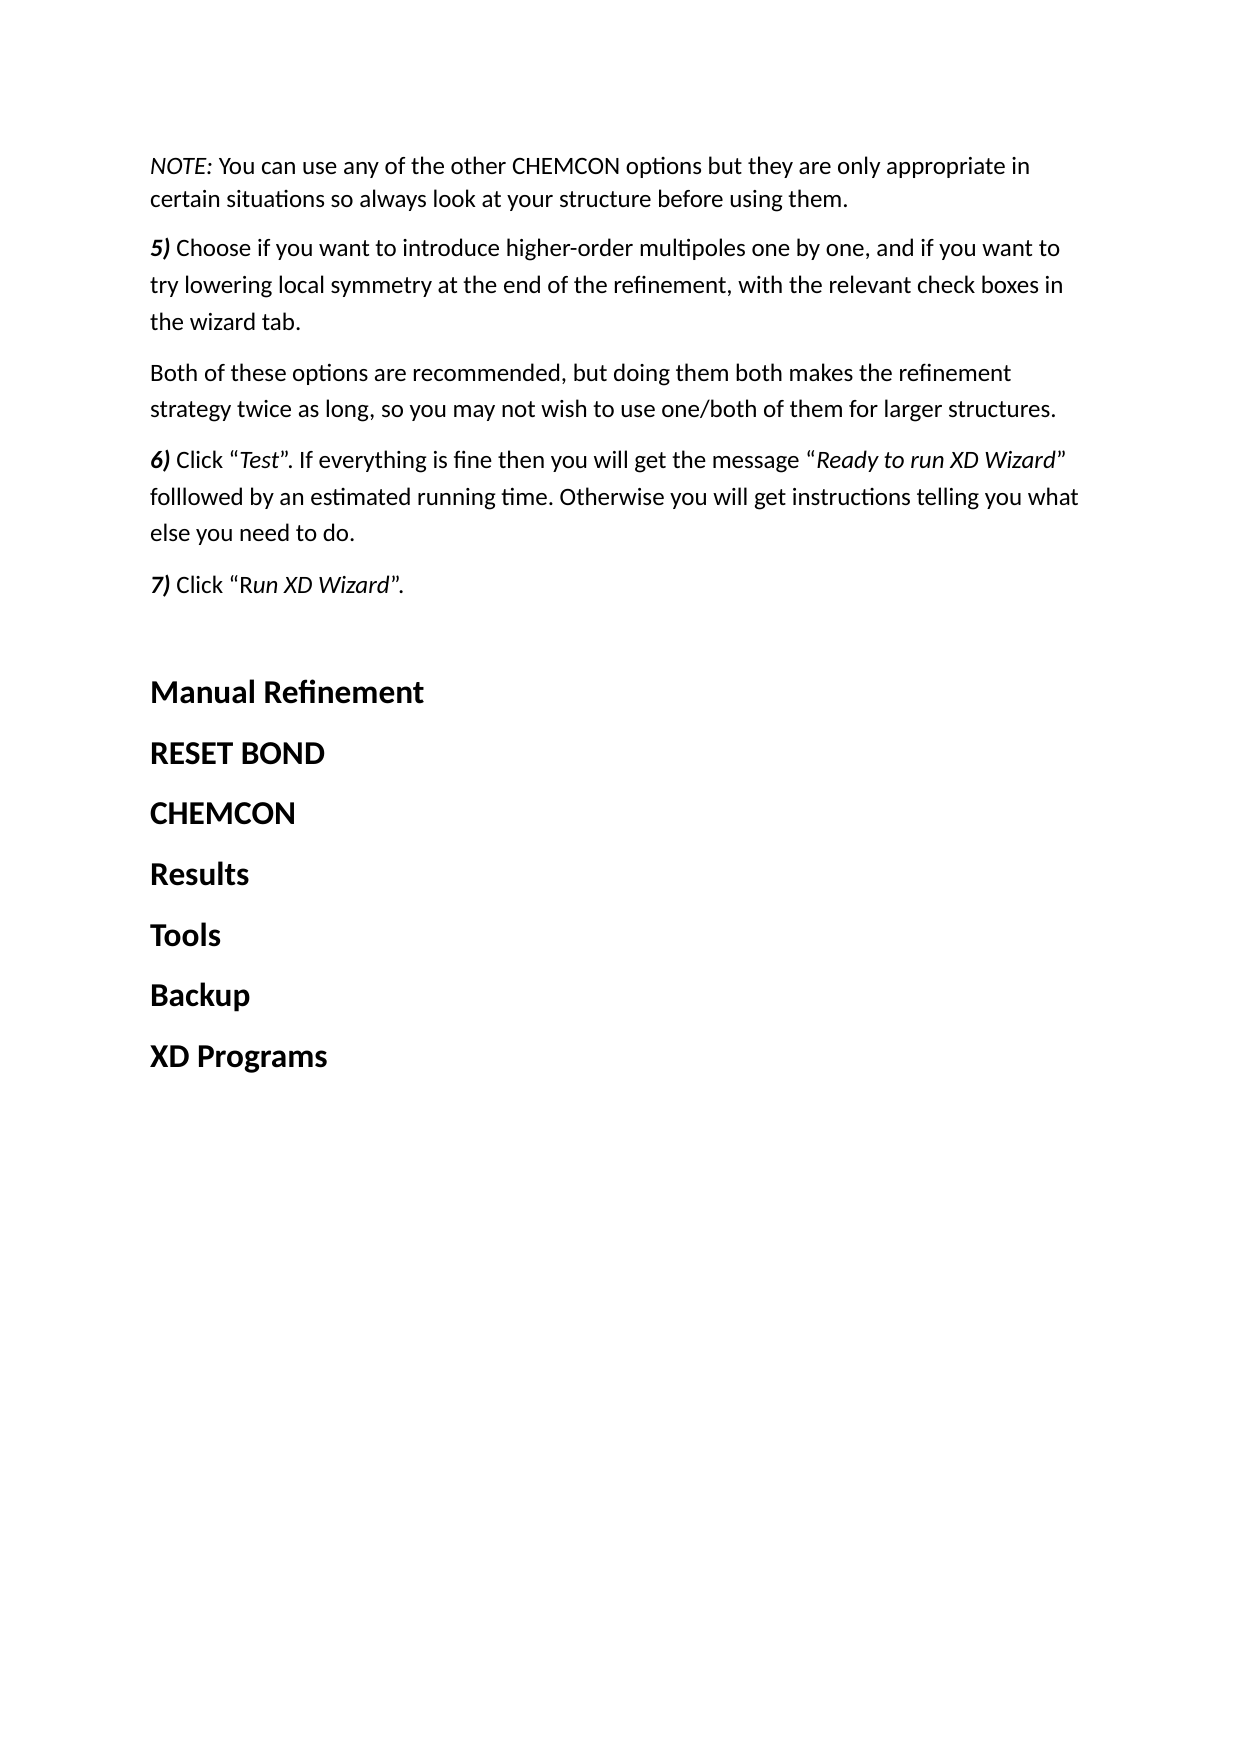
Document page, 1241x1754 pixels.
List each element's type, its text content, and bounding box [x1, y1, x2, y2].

text Results [150, 853, 1090, 894]
text Both of these options are recommended, but doing them both makes the refinement strategy twice as long, so you may not wish to use one/both of them for larger structures. [150, 357, 1090, 424]
text CHEMCON [150, 792, 1090, 833]
text 7) Click “Run XD Wizard”. [150, 569, 1090, 599]
text Tools [150, 913, 1090, 954]
text RESET BOND [150, 732, 1090, 772]
text 5) Choose if you want to introduce higher-order multipoles one by one, and if you want to try lowering local symmetry at the end of the refinement, with the relevant check boxes in the wizard tab. [150, 232, 1090, 336]
text Backup [150, 974, 1090, 1015]
text Manual Refinement [150, 671, 1090, 712]
text 6) Click “Test”. If everything is fine then you will get the message “Ready to run XD Wizard” folllowed by an estimated running time. Otherwise you will get instructions telling you what else you need to do. [150, 444, 1090, 548]
text NOTE: You can use any of the other CHEMCON options but they are only appropriate in certain situations so always look at your structure before using them. [150, 150, 1090, 213]
text XD Programs [150, 1035, 1090, 1076]
